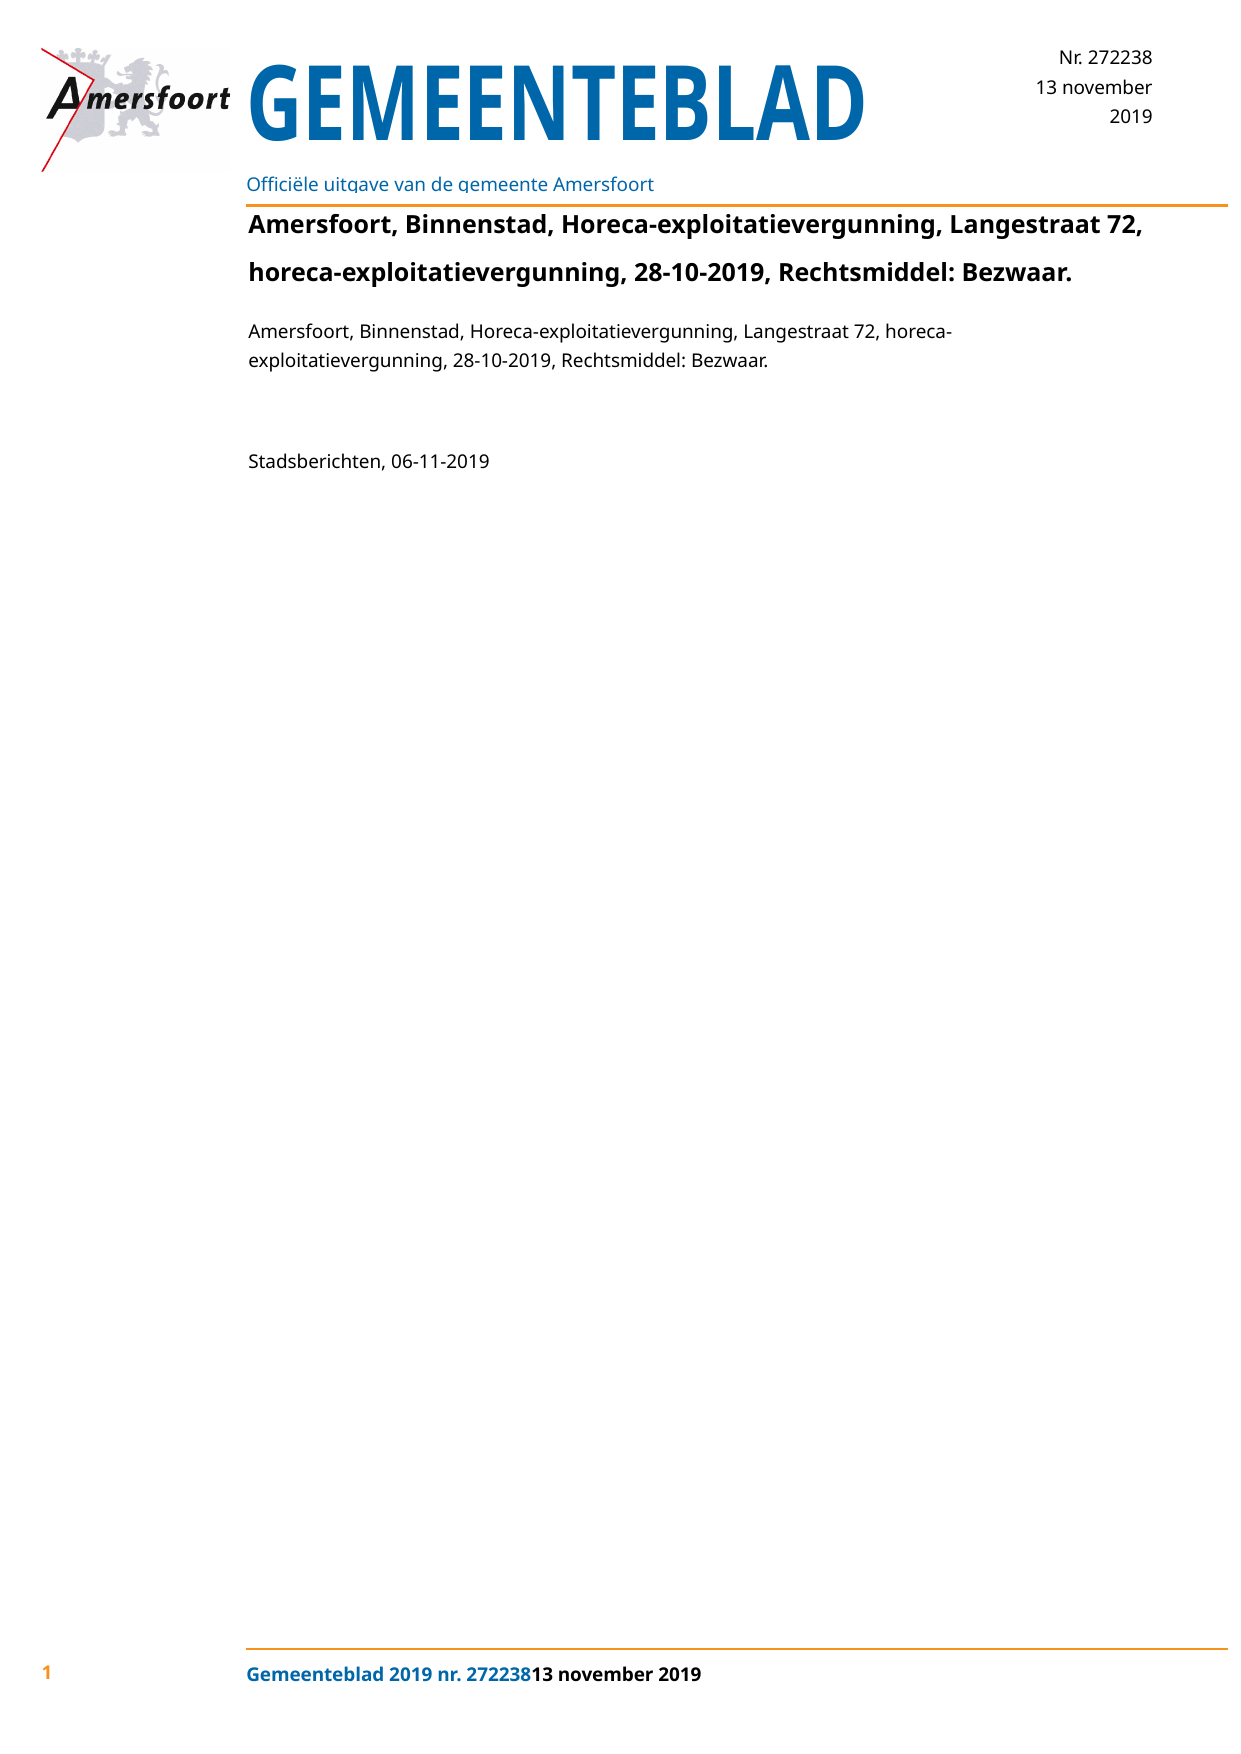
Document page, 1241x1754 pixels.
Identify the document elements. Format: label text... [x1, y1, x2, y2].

text Amersfoort, Binnenstad, Horeca-exploitatievergunning, Langestraat 72, horeca-exploitatievergunning, 28-10-2019, Rechtsmiddel: Bezwaar. [248, 207, 1152, 288]
text Amersfoort, Binnenstad, Horeca-exploitatievergunning, Langestraat 72, horeca-exploitatievergunning, 28-10-2019, Rechtsmiddel: Bezwaar. [248, 318, 1152, 373]
text Stadsberichten, 06-11-2019 [248, 448, 1152, 474]
picture [41, 47, 231, 172]
